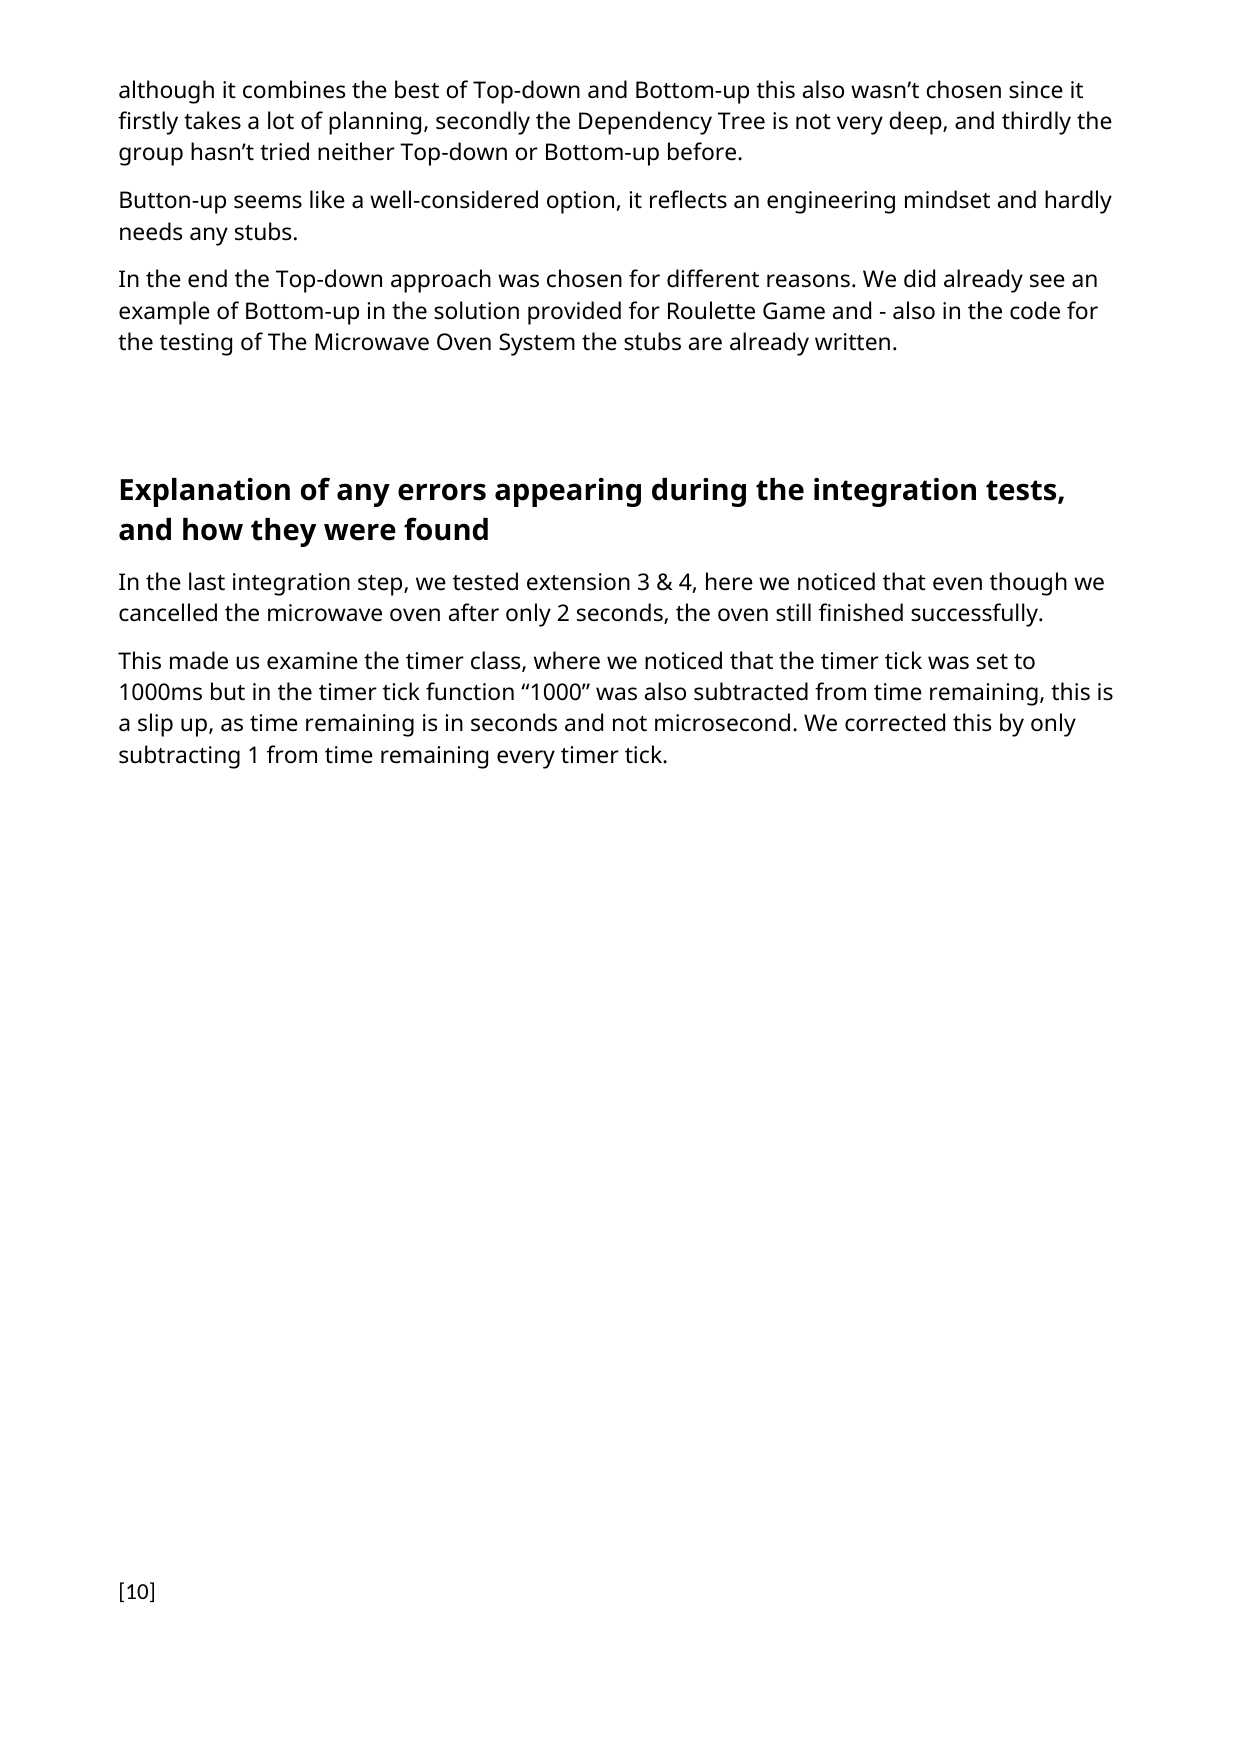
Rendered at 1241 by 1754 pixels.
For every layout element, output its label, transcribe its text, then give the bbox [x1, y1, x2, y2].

text Button-up seems like a well-considered option, it reflects an engineering mindset and hardly needs any stubs. [118, 184, 1122, 247]
text Explanation of any errors appearing during the integration tests, and how they were found [118, 469, 1122, 549]
text although it combines the best of Top-down and Bottom-up this also wasn’t chosen since it firstly takes a lot of planning, secondly the Dependency Tree is not very deep, and thirdly the group hasn’t tried neither Top-down or Bottom-up before. [118, 74, 1122, 167]
text This made us examine the timer class, where we noticed that the timer tick was set to 1000ms but in the timer tick function “1000” was also subtracted from time remaining, this is a slip up, as time remaining is in seconds and not microsecond. We corrected this by only subtracting 1 from time remaining every timer tick. [118, 645, 1122, 770]
text In the last integration step, we tested extension 3 & 4, here we noticed that even though we cancelled the microwave oven after only 2 seconds, the oven still finished successfully. [118, 566, 1122, 628]
text In the end the Top-down approach was chosen for different reasons. We did already see an example of Bottom-up in the solution provided for Roulette Game and - also in the code for the testing of The Microwave Oven System the stubs are already written. [118, 263, 1122, 357]
